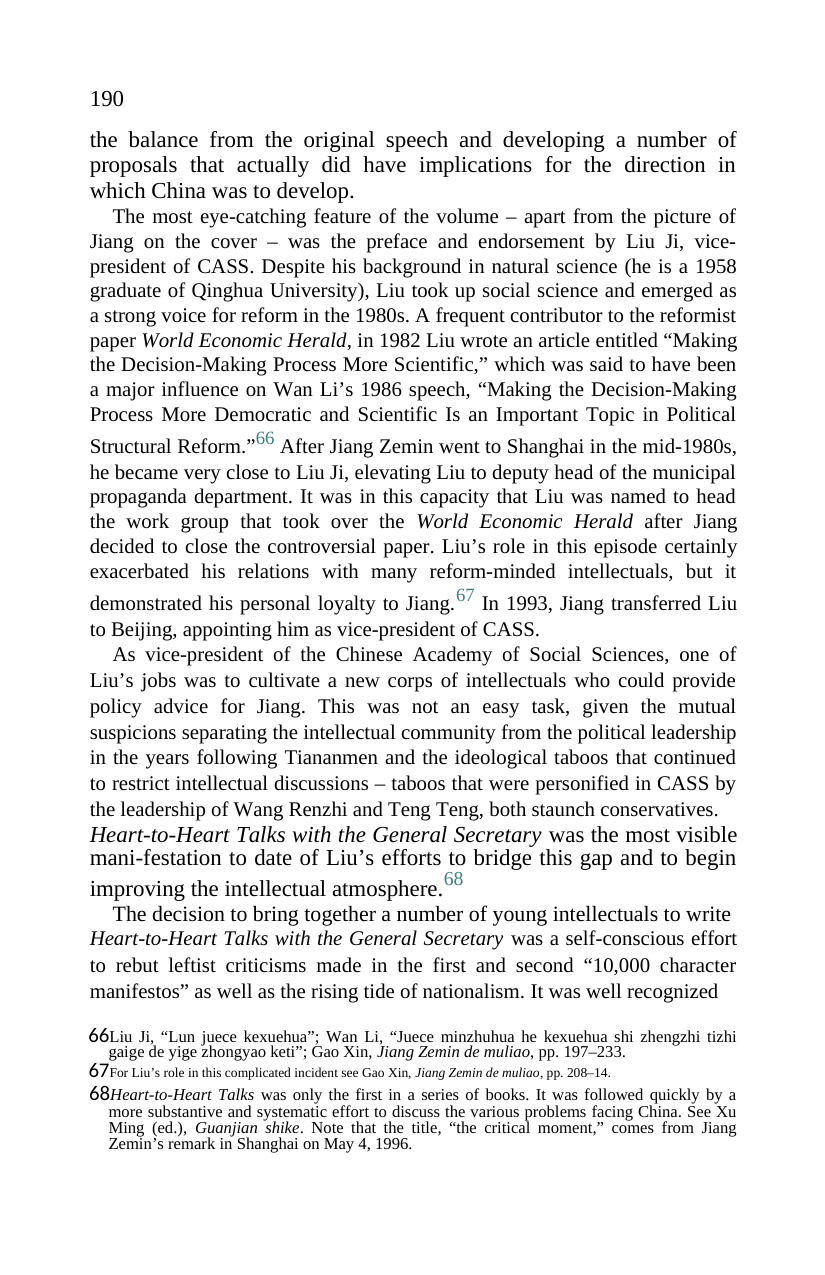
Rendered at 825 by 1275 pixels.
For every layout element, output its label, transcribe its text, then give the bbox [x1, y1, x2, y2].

text The most eye-catching feature of the volume – apart from the picture of Jiang on the cover – was the preface and endorsement by Liu Ji, vice-president of CASS. Despite his background in natural science (he is a 1958 graduate of Qinghua University), Liu took up social science and emerged as a strong voice for reform in the 1980s. A frequent contributor to the reformist paper World Economic Herald, in 1982 Liu wrote an article entitled “Making the Decision-Making Process More Scientific,” which was said to have been a major influence on Wan Li’s 1986 speech, “Making the Decision-Making Process More Democratic and Scientific Is an Important Topic in Political Structural Reform.”66 After Jiang Zemin went to Shanghai in the mid-1980s, he became very close to Liu Ji, elevating Liu to deputy head of the municipal propaganda department. It was in this capacity that Liu was named to head the work group that took over the World Economic Herald after Jiang decided to close the controversial paper. Liu’s role in this episode certainly exacerbated his relations with many reform-minded intellectuals, but it demonstrated his personal loyalty to Jiang.67 In 1993, Jiang transferred Liu to Beijing, appointing him as vice-president of CASS. [89, 204, 737, 641]
text Heart-to-Heart Talks with the General Secretary was the most visible mani-festation to date of Liu’s efforts to bridge this gap and to begin improving the intellectual atmosphere.68 [89, 823, 737, 903]
list Heart-to-Heart Talks was only the first in a series of books. It was followed quickly by a more substantive and systematic effort to discuss the various problems facing China. See Xu Ming (ed.), Guanjian shike. Note that the title, “the critical moment,” comes from Jiang Zemin’s remark in Shanghai on May 4, 1996. [89, 1084, 737, 1153]
list For Liu’s role in this complicated incident see Gao Xin, Jiang Zemin de muliao, pp. 208–14. [88, 1061, 737, 1082]
text The decision to bring together a number of young intellectuals to write [112, 903, 737, 926]
text the balance from the original speech and developing a number of proposals that actually did have implications for the direction in which China was to develop. [89, 127, 737, 203]
text As vice-president of the Chinese Academy of Social Sciences, one of Liu’s jobs was to cultivate a new corps of intellectuals who could provide policy advice for Jiang. This was not an easy task, given the mutual suspicions separating the intellectual community from the political leadership in the years following Tiananmen and the ideological taboos that continued to restrict intellectual discussions – taboos that were personified in CASS by the leadership of Wang Renzhi and Teng Teng, both staunch conservatives. [89, 642, 737, 821]
text 190 [89, 84, 737, 111]
list Liu Ji, “Lun juece kexuehua”; Wan Li, “Juece minzhuhua he kexuehua shi zhengzhi tizhi gaige de yige zhongyao keti”; Gao Xin, Jiang Zemin de muliao, pp. 197–233. [88, 1027, 737, 1061]
text Heart-to-Heart Talks with the General Secretary was a self-conscious effort to rebut leftist criticisms made in the first and second “10,000 character manifestos” as well as the rising tide of nationalism. It was well recognized [89, 926, 737, 1003]
